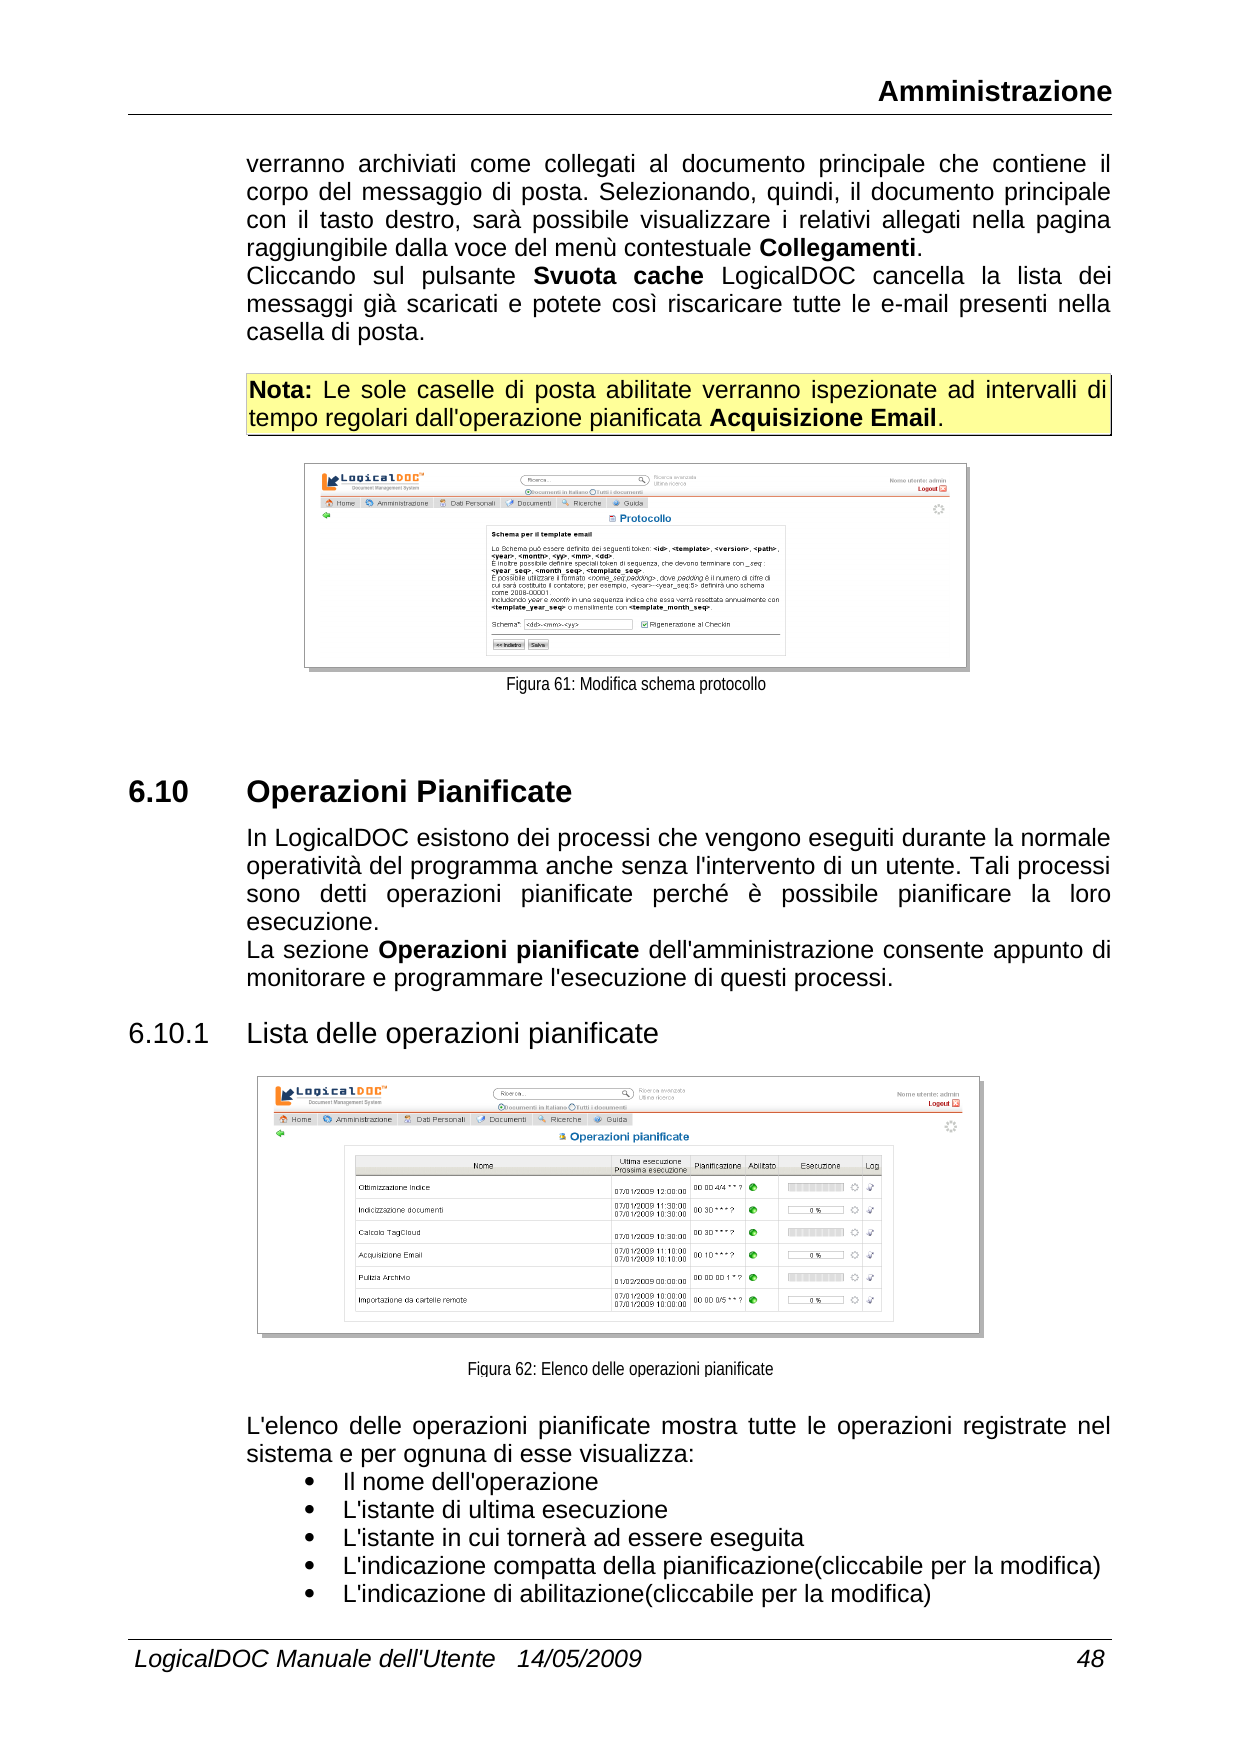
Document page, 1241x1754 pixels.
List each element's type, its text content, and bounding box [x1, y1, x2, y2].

list Il nome dell'operazione [305, 1468, 1112, 1496]
text Nota: Le sole caselle di posta abilitate verranno ispezionate ad intervalli di tempo regolari dall'operazione pianificata Acquisizione Email. [247, 374, 1110, 433]
text L'elenco delle operazioni pianificate mostra tutte le operazioni registrate nel sistema e per ognuna di esse visualizza: [246, 1412, 1112, 1468]
text La sezione Operazioni pianificate dell'amministrazione consente appunto di monitorare e programmare l'esecuzione di questi processi. [246, 936, 1112, 992]
list L'indicazione compatta della pianificazione(cliccabile per la modifica) [305, 1552, 1112, 1580]
subtitle Operazioni Pianificate [128, 774, 1112, 809]
text verranno archiviati come collegati al documento principale che contiene il corpo del messaggio di posta. Selezionando, quindi, il documento principale con il tasto destro, sarà possibile visualizzare i relativi allegati nella pagina raggiungibile dalla voce del menù contestuale Collegamenti. [246, 150, 1112, 262]
list L'istante di ultima esecuzione [305, 1496, 1112, 1524]
text Cliccando sul pulsante Svuota cache LogicalDOC cancella la lista dei messaggi già scaricati e potete così riscaricare tutte le e-mail presenti nella casella di posta. [246, 262, 1112, 345]
list L'istante in cui tornerà ad essere eseguita [305, 1524, 1112, 1552]
list L'indicazione di abilitazione(cliccabile per la modifica) [305, 1580, 1112, 1608]
text In LogicalDOC esistono dei processi che vengono eseguiti durante la normale operatività del programma anche senza l'intervento di un utente. Tali processi sono detti operazioni pianificate perché è possibile pianificare la loro esecuzione. [246, 824, 1112, 936]
picture [273, 1085, 963, 1324]
subtitle Lista delle operazioni pianificate [128, 1017, 1112, 1049]
text Figura 62: Elenco delle operazioni pianificate [251, 1356, 990, 1377]
picture [320, 471, 950, 658]
text Figura 61: Modifica schema protocollo [304, 668, 968, 694]
